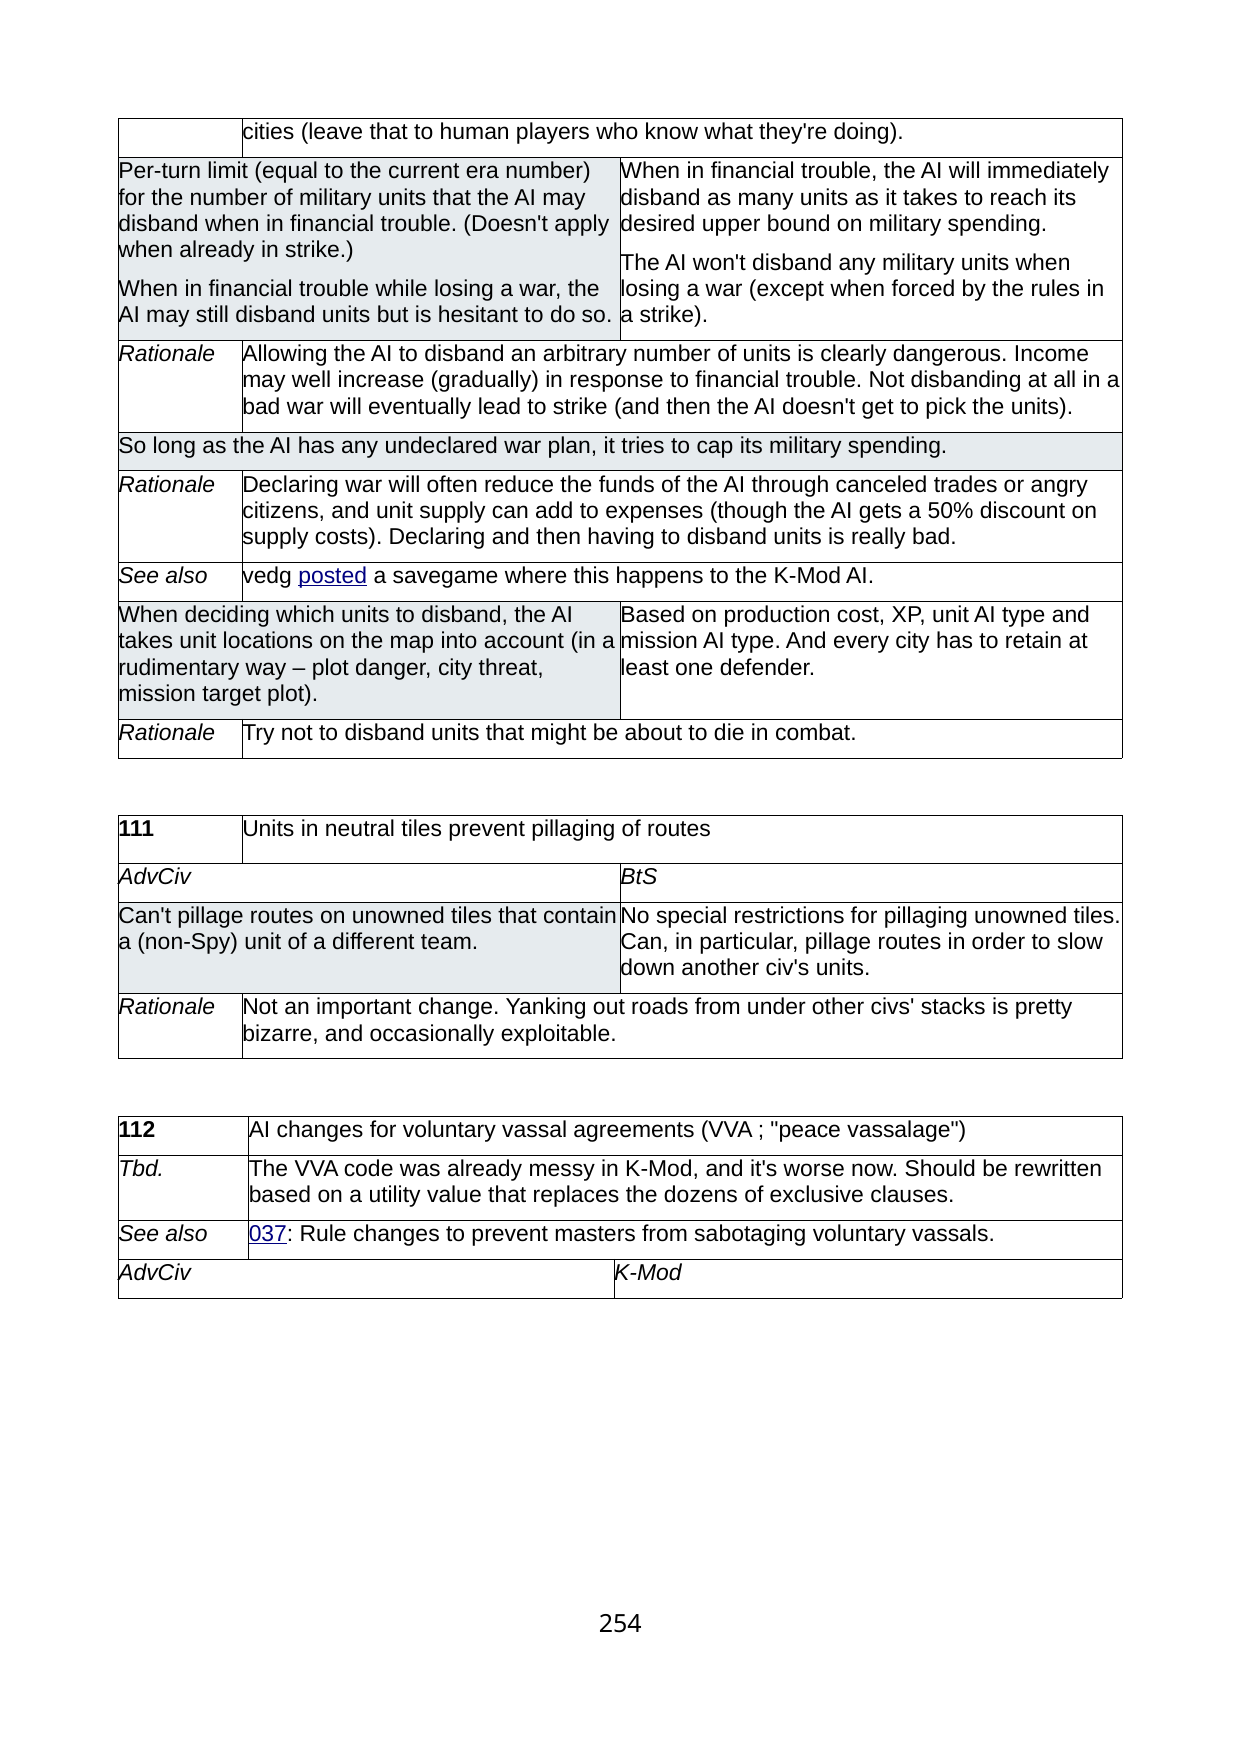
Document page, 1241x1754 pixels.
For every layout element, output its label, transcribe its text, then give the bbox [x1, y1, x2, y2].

table_cell [119, 119, 242, 157]
table_cell Per-turn limit (equal to the current era number) for the number of military units that the AI may disband when in financial trouble. (Doesn't apply when already in strike.) When in financial trouble while losing a war, the AI may still disband units but is hesitant to do so. [119, 158, 620, 340]
table_cell Not an important change. Yanking out roads from under other civs' stacks is pretty bizarre, and occasionally exploitable. [243, 994, 1122, 1058]
table_cell Rationale [119, 471, 242, 562]
table_cell Rationale [119, 720, 242, 758]
table_cell See also [119, 563, 242, 601]
table_header AI changes for voluntary vassal agreements (VVA ; "peace vassalage") [249, 1117, 1122, 1155]
table_cell BtS [621, 864, 1122, 902]
table_cell cities (leave that to human players who know what they're doing). [243, 119, 1122, 157]
table_cell Declaring war will often reduce the funds of the AI through canceled trades or angry citizens, and unit supply can add to expenses (though the AI gets a 50% discount on supply costs). Declaring and then having to disband units is really bad. [243, 471, 1122, 562]
table_cell AdvCiv [119, 864, 620, 902]
table_cell Rationale [119, 341, 242, 432]
table_header Units in neutral tiles prevent pillaging of routes [243, 816, 1122, 863]
table_cell 037: Rule changes to prevent masters from sabotaging voluntary vassals. [249, 1221, 1122, 1259]
table_cell Try not to disband units that might be about to die in combat. [243, 720, 1122, 758]
table_cell Allowing the AI to disband an arbitrary number of units is clearly dangerous. Income may well increase (gradually) in response to financial trouble. Not disbanding at all in a bad war will eventually lead to strike (and then the AI doesn't get to pick the units). [243, 341, 1122, 432]
table_cell K-Mod [615, 1260, 1122, 1298]
table_cell Can't pillage routes on unowned tiles that contain a (non-Spy) unit of a different team. [119, 903, 620, 993]
table_header 112 [119, 1117, 248, 1155]
table_cell No special restrictions for pillaging unowned tiles. Can, in particular, pillage routes in order to slow down another civ's units. [621, 903, 1122, 993]
table_cell Based on production cost, XP, unit AI type and mission AI type. And every city has to retain at least one defender. [621, 602, 1122, 719]
table_header 111 [119, 816, 242, 863]
table_cell vedg posted a savegame where this happens to the K-Mod AI. [243, 563, 1122, 601]
table_cell AdvCiv [119, 1260, 614, 1298]
table_cell When deciding which units to disband, the AI takes unit locations on the map into account (in a rudimentary way – plot danger, city threat, mission target plot). [119, 602, 620, 719]
table_cell So long as the AI has any undeclared war plan, it tries to cap its military spending. [119, 433, 1122, 470]
table_cell See also [119, 1221, 248, 1259]
table_cell Rationale [119, 994, 242, 1058]
table_cell Tbd. [119, 1156, 248, 1220]
table_cell When in financial trouble, the AI will immediately disband as many units as it takes to reach its desired upper bound on military spending. The AI won't disband any military units when losing a war (except when forced by the rules in a strike). [621, 158, 1122, 340]
table_cell The VVA code was already messy in K-Mod, and it's worse now. Should be rewritten based on a utility value that replaces the dozens of exclusive clauses. [249, 1156, 1122, 1220]
